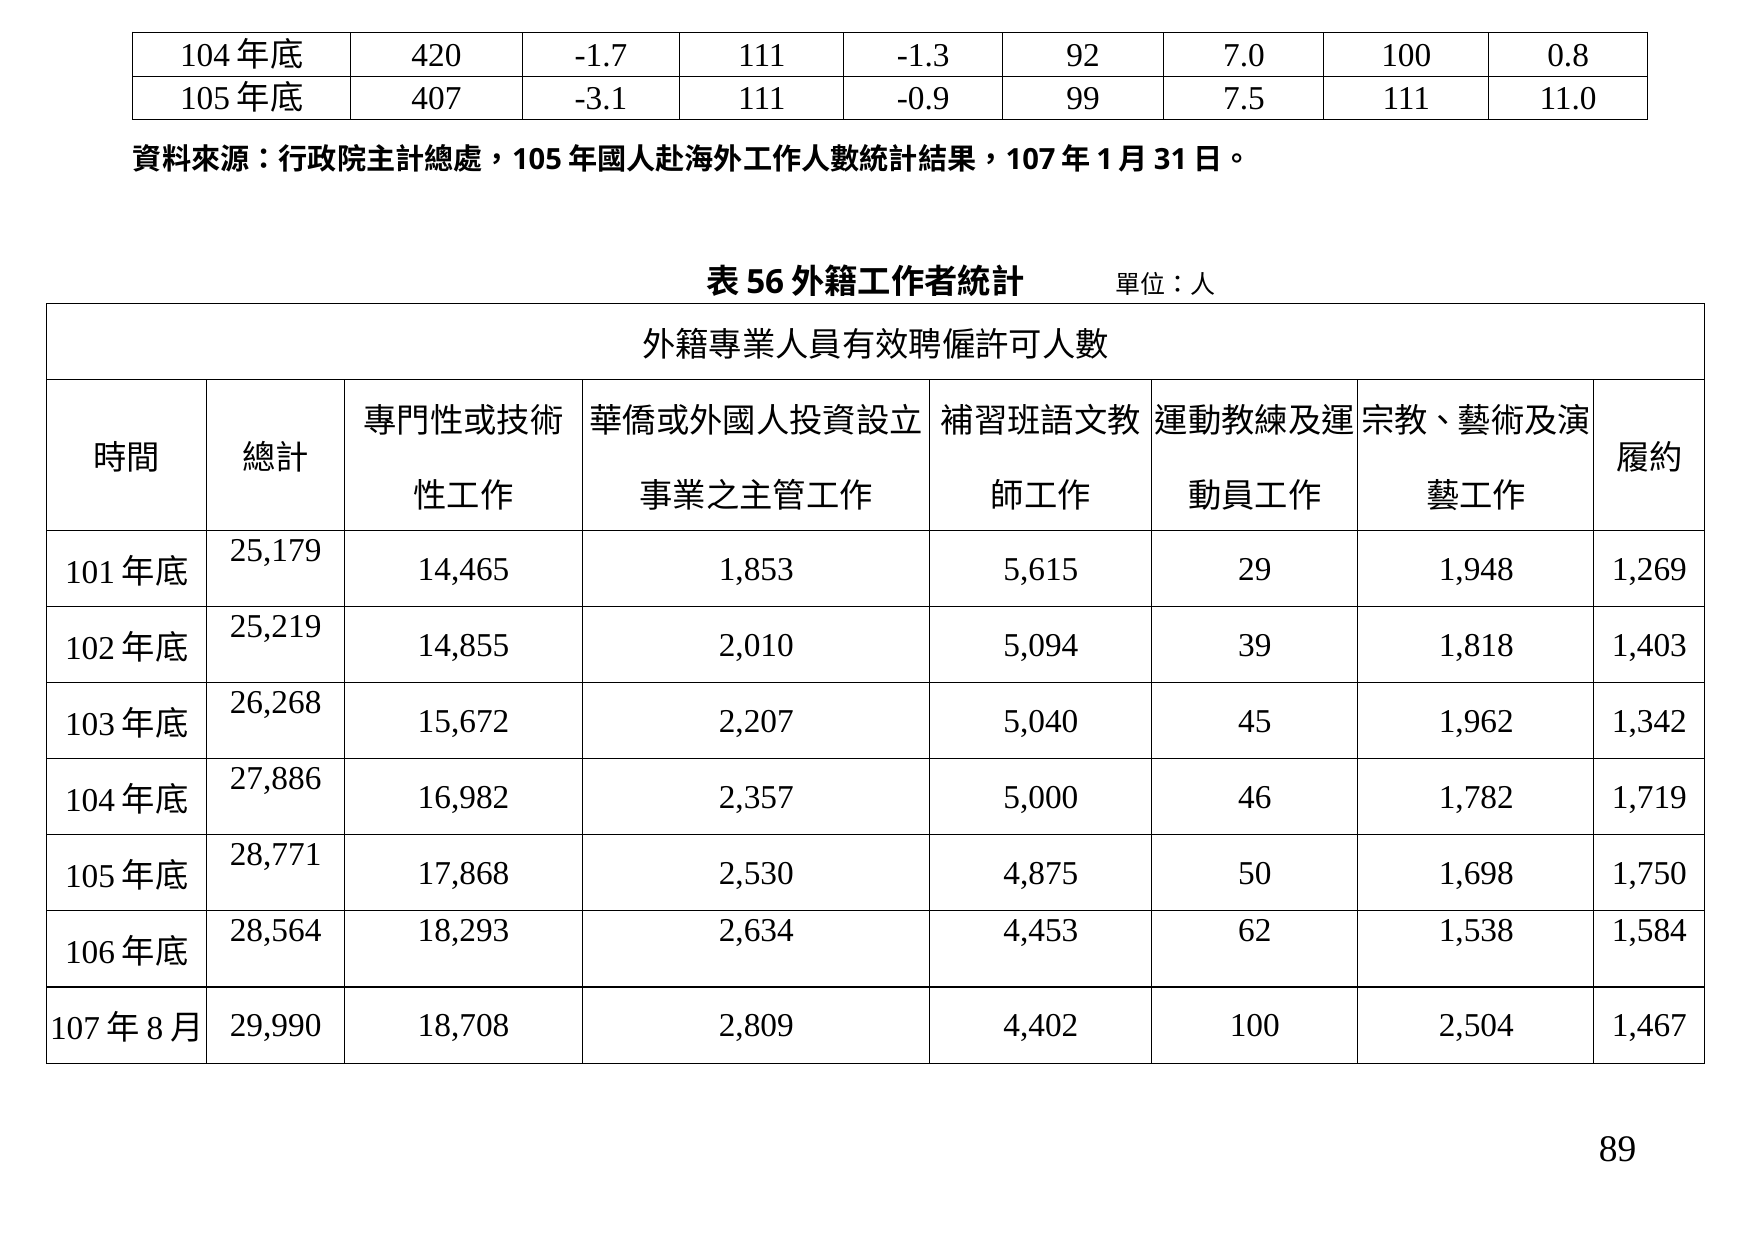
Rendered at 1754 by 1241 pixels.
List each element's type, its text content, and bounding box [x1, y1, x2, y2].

table_cell 101年底 [47, 531, 206, 606]
table_cell 46 [1152, 759, 1357, 834]
table_cell 14,855 [345, 607, 582, 682]
table_cell 1,719 [1594, 759, 1704, 834]
table_cell 28,771 [207, 835, 344, 910]
subtitle 資料來源：行政院主計總處，105年國人赴海外工作人數統計結果，107年1月31日。 [118, 119, 1636, 194]
table_cell 1,467 [1594, 988, 1704, 1062]
table_cell 18,708 [345, 988, 582, 1062]
table_cell 華僑或外國人投資設立事業之主管工作 [583, 380, 929, 530]
table_cell 1,698 [1358, 835, 1593, 910]
table_cell 7.5 [1164, 77, 1323, 118]
table_cell 2,357 [583, 759, 929, 834]
table_cell 107年8月 [47, 988, 206, 1062]
table_cell 補習班語文教師工作 [930, 380, 1151, 530]
table_cell 運動教練及運動員工作 [1152, 380, 1357, 530]
table_cell 1,269 [1594, 531, 1704, 606]
table_cell 1,538 [1358, 911, 1593, 986]
table_cell 29,990 [207, 988, 344, 1062]
table_cell 2,207 [583, 683, 929, 758]
table_cell -0.9 [844, 77, 1002, 118]
table_cell 105年底 [47, 835, 206, 910]
table_cell 100 [1324, 33, 1488, 76]
table_cell 1,948 [1358, 531, 1593, 606]
table_cell 1,782 [1358, 759, 1593, 834]
table_cell 1,962 [1358, 683, 1593, 758]
table_cell 407 [351, 77, 522, 118]
table_cell 25,179 [207, 531, 344, 606]
table_cell 宗教、藝術及演藝工作 [1358, 380, 1593, 530]
table_cell 106年底 [47, 911, 206, 986]
table_cell 2,809 [583, 988, 929, 1062]
table_header 外籍專業人員有效聘僱許可人數 [47, 304, 1704, 379]
table_cell 履約 [1594, 380, 1704, 530]
table_cell 29 [1152, 531, 1357, 606]
table_cell 420 [351, 33, 522, 76]
table_cell 17,868 [345, 835, 582, 910]
table_cell 1,403 [1594, 607, 1704, 682]
text 表56外籍工作者統計 單位：人 [118, 254, 1636, 303]
table_cell 14,465 [345, 531, 582, 606]
table_cell 2,010 [583, 607, 929, 682]
table_cell 104年底 [133, 33, 350, 76]
table_cell 2,504 [1358, 988, 1593, 1062]
table_cell 92 [1003, 33, 1163, 76]
table_cell 5,094 [930, 607, 1151, 682]
table_cell 4,875 [930, 835, 1151, 910]
table_cell 105年底 [133, 77, 350, 118]
table_cell 4,453 [930, 911, 1151, 986]
table_cell 4,402 [930, 988, 1151, 1062]
table_cell 16,982 [345, 759, 582, 834]
table_cell 2,634 [583, 911, 929, 986]
table_cell 11.0 [1489, 77, 1647, 118]
table_cell 時間 [47, 380, 206, 530]
table_cell 1,853 [583, 531, 929, 606]
table_cell -1.3 [844, 33, 1002, 76]
table_cell -3.1 [523, 77, 679, 118]
table_cell 111 [1324, 77, 1488, 118]
table_cell 5,615 [930, 531, 1151, 606]
table_cell 1,584 [1594, 911, 1704, 986]
table_cell 1,750 [1594, 835, 1704, 910]
table_cell 111 [680, 33, 843, 76]
table_cell 7.0 [1164, 33, 1323, 76]
table_cell 26,268 [207, 683, 344, 758]
table_cell 18,293 [345, 911, 582, 986]
table_cell 99 [1003, 77, 1163, 118]
table_cell 104年底 [47, 759, 206, 834]
table_cell 專門性或技術性工作 [345, 380, 582, 530]
table_cell 50 [1152, 835, 1357, 910]
table_cell 62 [1152, 911, 1357, 986]
table_cell 1,342 [1594, 683, 1704, 758]
table_cell 28,564 [207, 911, 344, 986]
table_cell 100 [1152, 988, 1357, 1062]
table_cell 103年底 [47, 683, 206, 758]
table_cell 111 [680, 77, 843, 118]
table_cell 5,000 [930, 759, 1151, 834]
table_cell 1,818 [1358, 607, 1593, 682]
table_cell 39 [1152, 607, 1357, 682]
table_cell 5,040 [930, 683, 1151, 758]
table_cell 45 [1152, 683, 1357, 758]
table_cell -1.7 [523, 33, 679, 76]
table_cell 2,530 [583, 835, 929, 910]
table_cell 102年底 [47, 607, 206, 682]
table_cell 0.8 [1489, 33, 1647, 76]
table_cell 15,672 [345, 683, 582, 758]
table_cell 25,219 [207, 607, 344, 682]
table_cell 總計 [207, 380, 344, 530]
table_cell 27,886 [207, 759, 344, 834]
